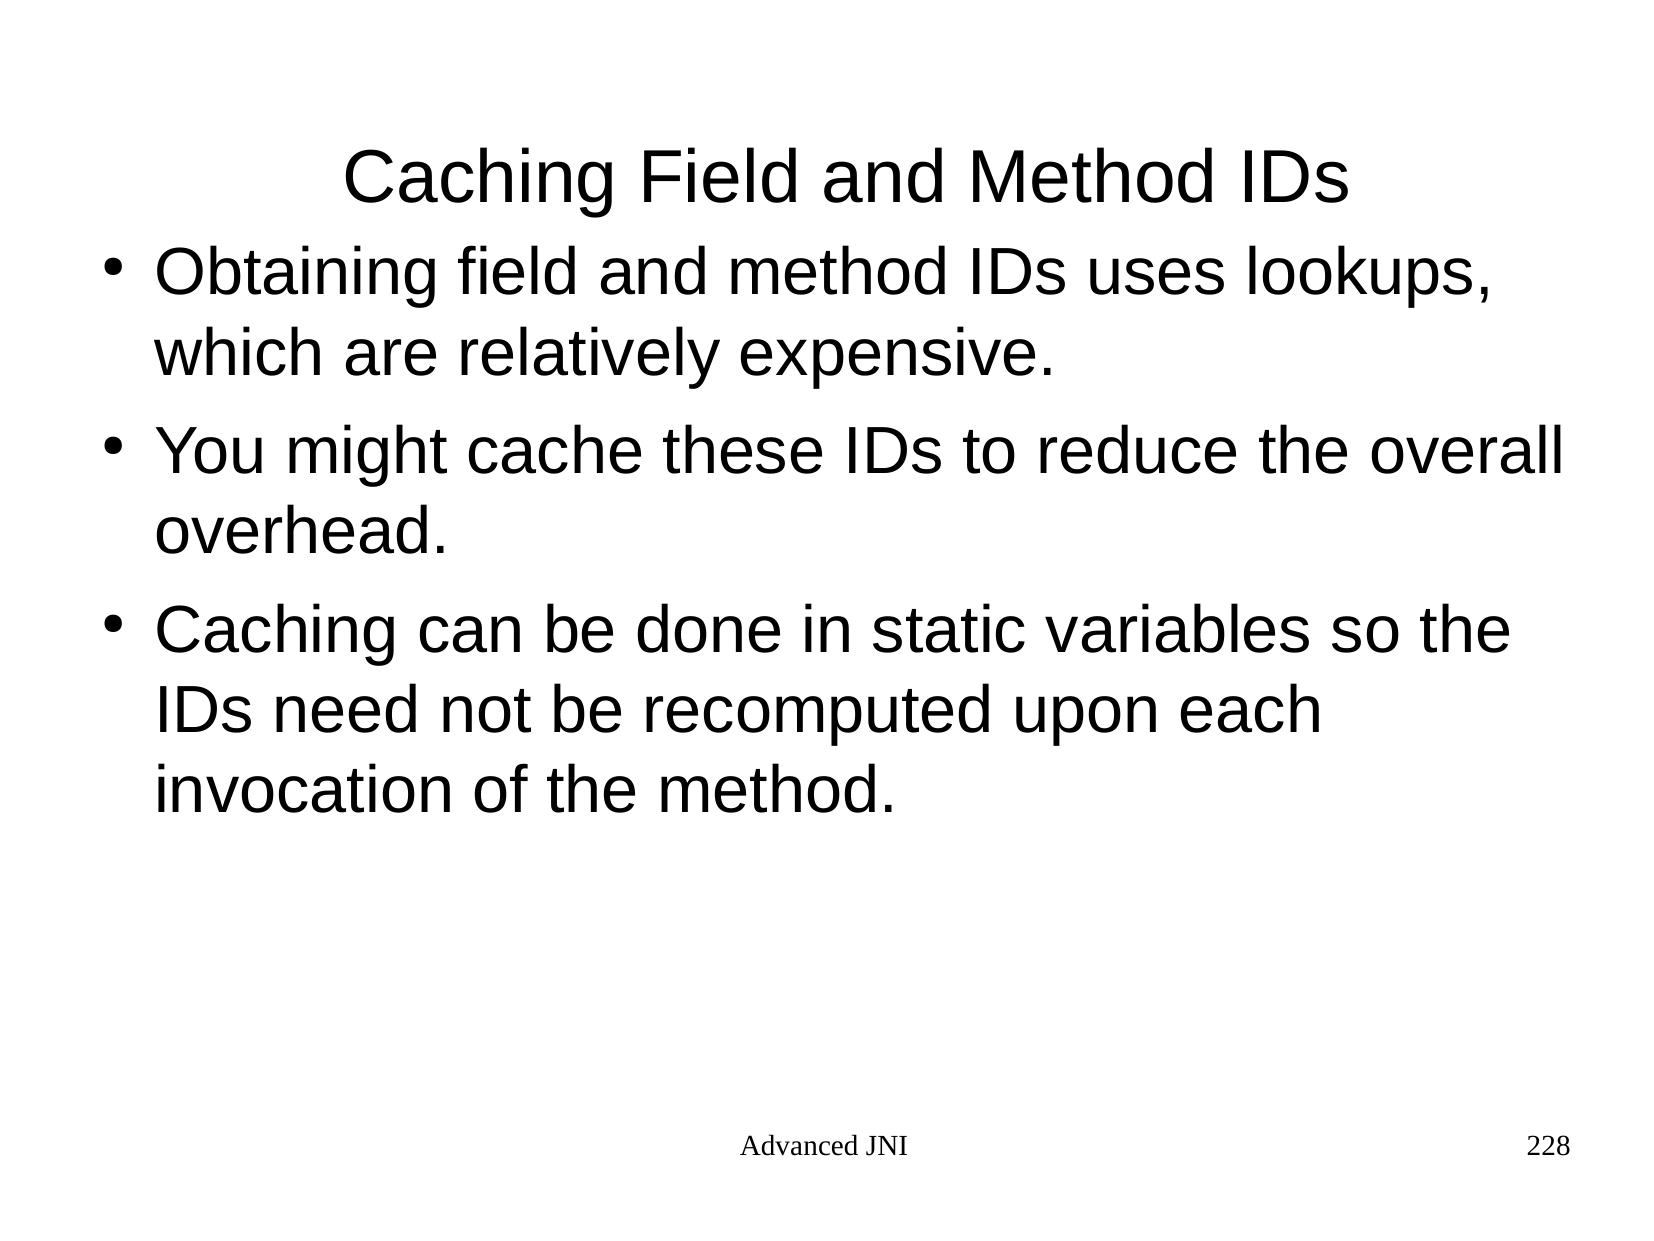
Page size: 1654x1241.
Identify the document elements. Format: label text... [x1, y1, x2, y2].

list Obtaining field and method IDs uses lookups, which are relatively expensive. You might cache these IDs to reduce the overall overhead. Caching can be done in static variables so the IDs need not be recomputed upon each invocation of the method. [68, 220, 1599, 1130]
title Caching Field and Method IDs [68, 114, 1599, 220]
